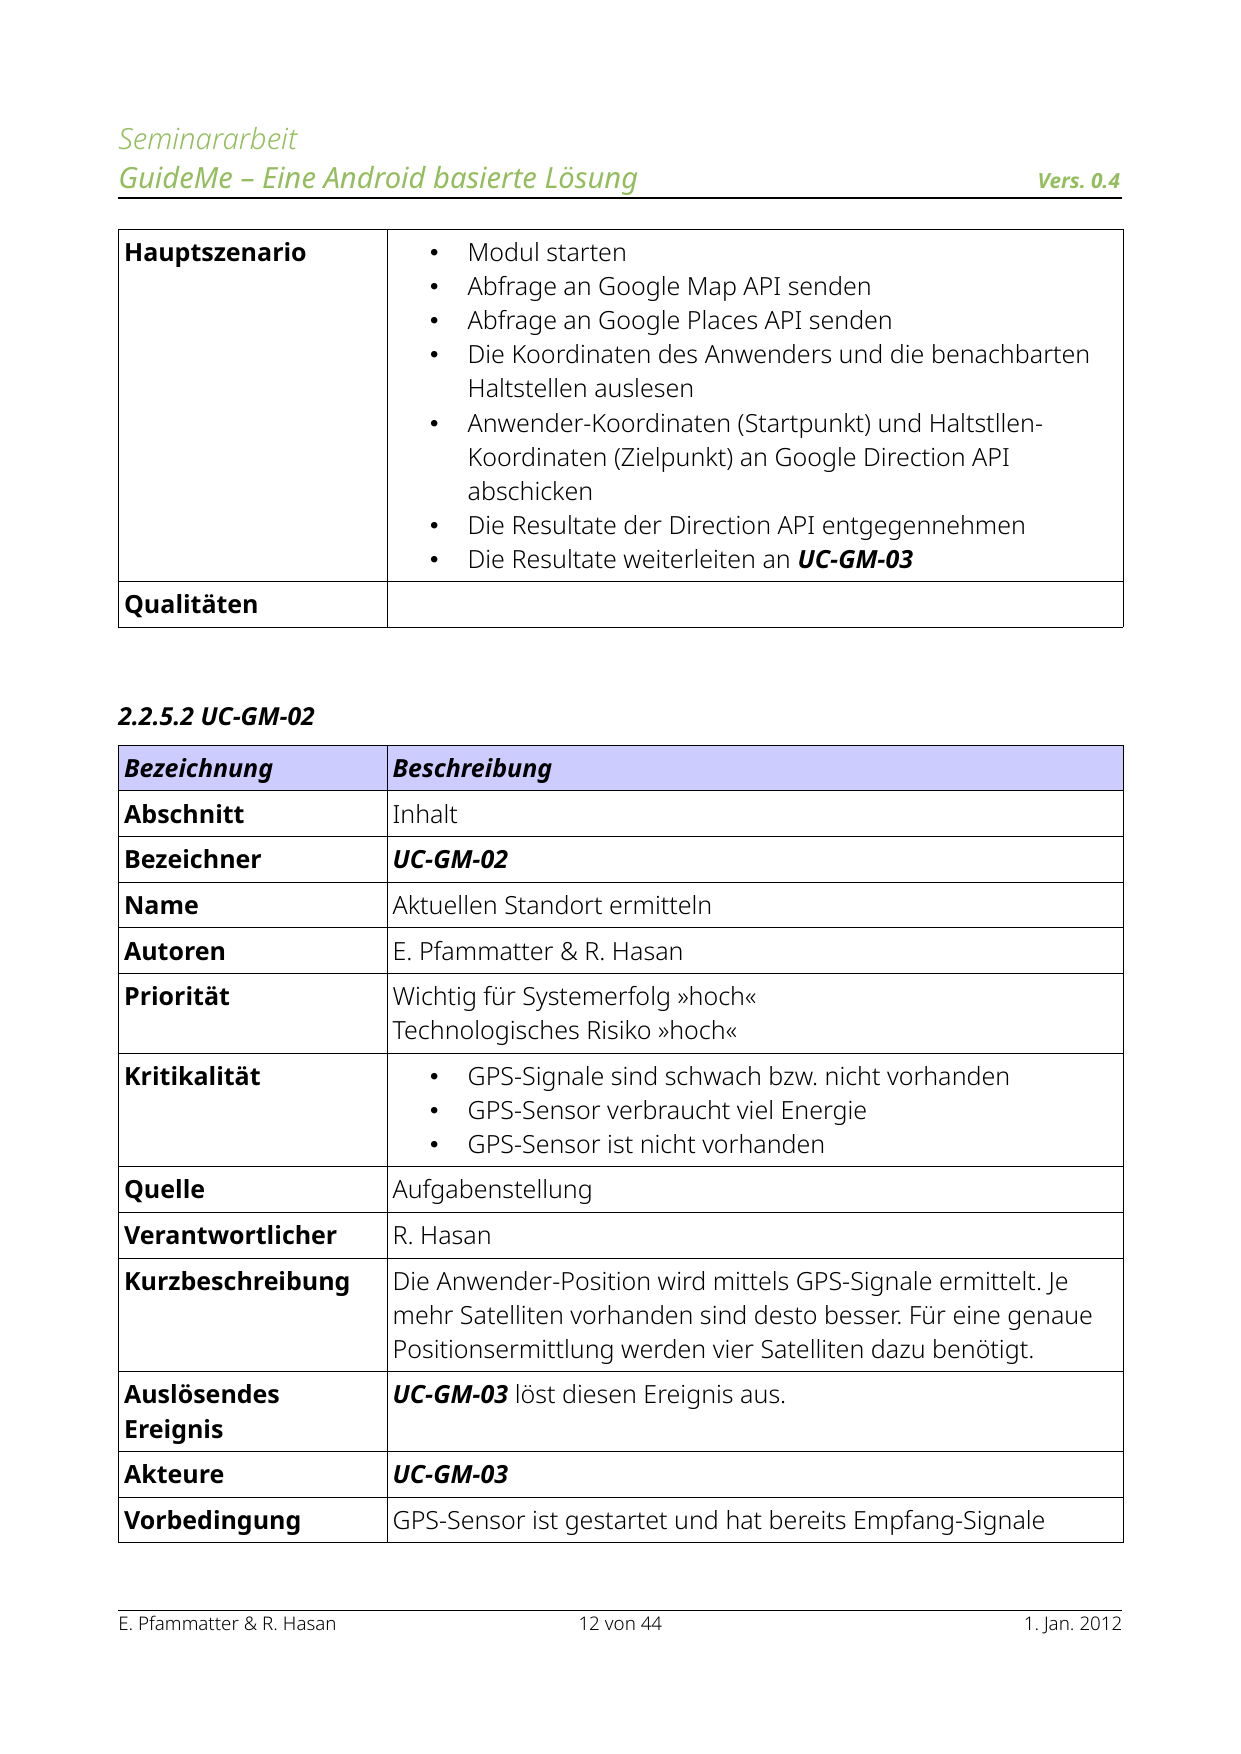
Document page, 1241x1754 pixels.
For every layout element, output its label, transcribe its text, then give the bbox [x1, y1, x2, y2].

table_cell Kritikalität [119, 1054, 387, 1166]
table_cell Die Anwender-Position wird mittels GPS-Signale ermittelt. Je mehr Satelliten vorhanden sind desto besser. Für eine genaue Positionsermittlung werden vier Satelliten dazu benötigt. [388, 1259, 1123, 1371]
table_cell UC-GM-03 löst diesen Ereignis aus. [388, 1372, 1123, 1451]
table_cell Kurzbeschreibung [119, 1259, 387, 1371]
table_cell Auslösendes Ereignis [119, 1372, 387, 1451]
table_cell Autoren [119, 928, 387, 973]
table_cell Verantwortlicher [119, 1213, 387, 1258]
table_cell GPS-Signale sind schwach bzw. nicht vorhanden GPS-Sensor verbraucht viel Energie GPS-Sensor ist nicht vorhanden [388, 1054, 1123, 1166]
table_cell Abschnitt [119, 791, 387, 836]
subtitle 2.2.5.2 UC-GM-02 [118, 698, 1122, 732]
table_cell GPS-Sensor ist gestartet und hat bereits Empfang-Signale [388, 1498, 1123, 1542]
table_cell Inhalt [388, 791, 1123, 836]
table_cell R. Hasan [388, 1213, 1123, 1258]
table_cell [388, 582, 1123, 627]
table_cell Aufgabenstellung [388, 1167, 1123, 1212]
table_cell Vorbedingung [119, 1498, 387, 1542]
table_header Bezeichnung [119, 746, 387, 790]
table_cell Akteure [119, 1452, 387, 1497]
table_cell Wichtig für Systemerfolg »hoch« Technologisches Risiko »hoch« [388, 974, 1123, 1053]
table_cell Name [119, 883, 387, 927]
table_cell Modul starten Abfrage an Google Map API senden Abfrage an Google Places API senden Die Koordinaten des Anwenders und die benachbarten Haltstellen auslesen Anwender-Koordinaten (Startpunkt) und Haltstllen-Koordinaten (Zielpunkt) an Google Direction API abschicken Die Resultate der Direction API entgegennehmen Die Resultate weiterleiten an UC-GM-03 [388, 230, 1123, 581]
table_cell Qualitäten [119, 582, 387, 627]
table_cell UC-GM-03 [388, 1452, 1123, 1497]
table_cell E. Pfammatter & R. Hasan [388, 928, 1123, 973]
table_cell Bezeichner [119, 837, 387, 882]
table_cell Priorität [119, 974, 387, 1053]
table_header Beschreibung [388, 746, 1123, 790]
table_cell Quelle [119, 1167, 387, 1212]
table_cell UC-GM-02 [388, 837, 1123, 882]
table_cell Hauptszenario [119, 230, 387, 581]
table_cell Aktuellen Standort ermitteln [388, 883, 1123, 927]
